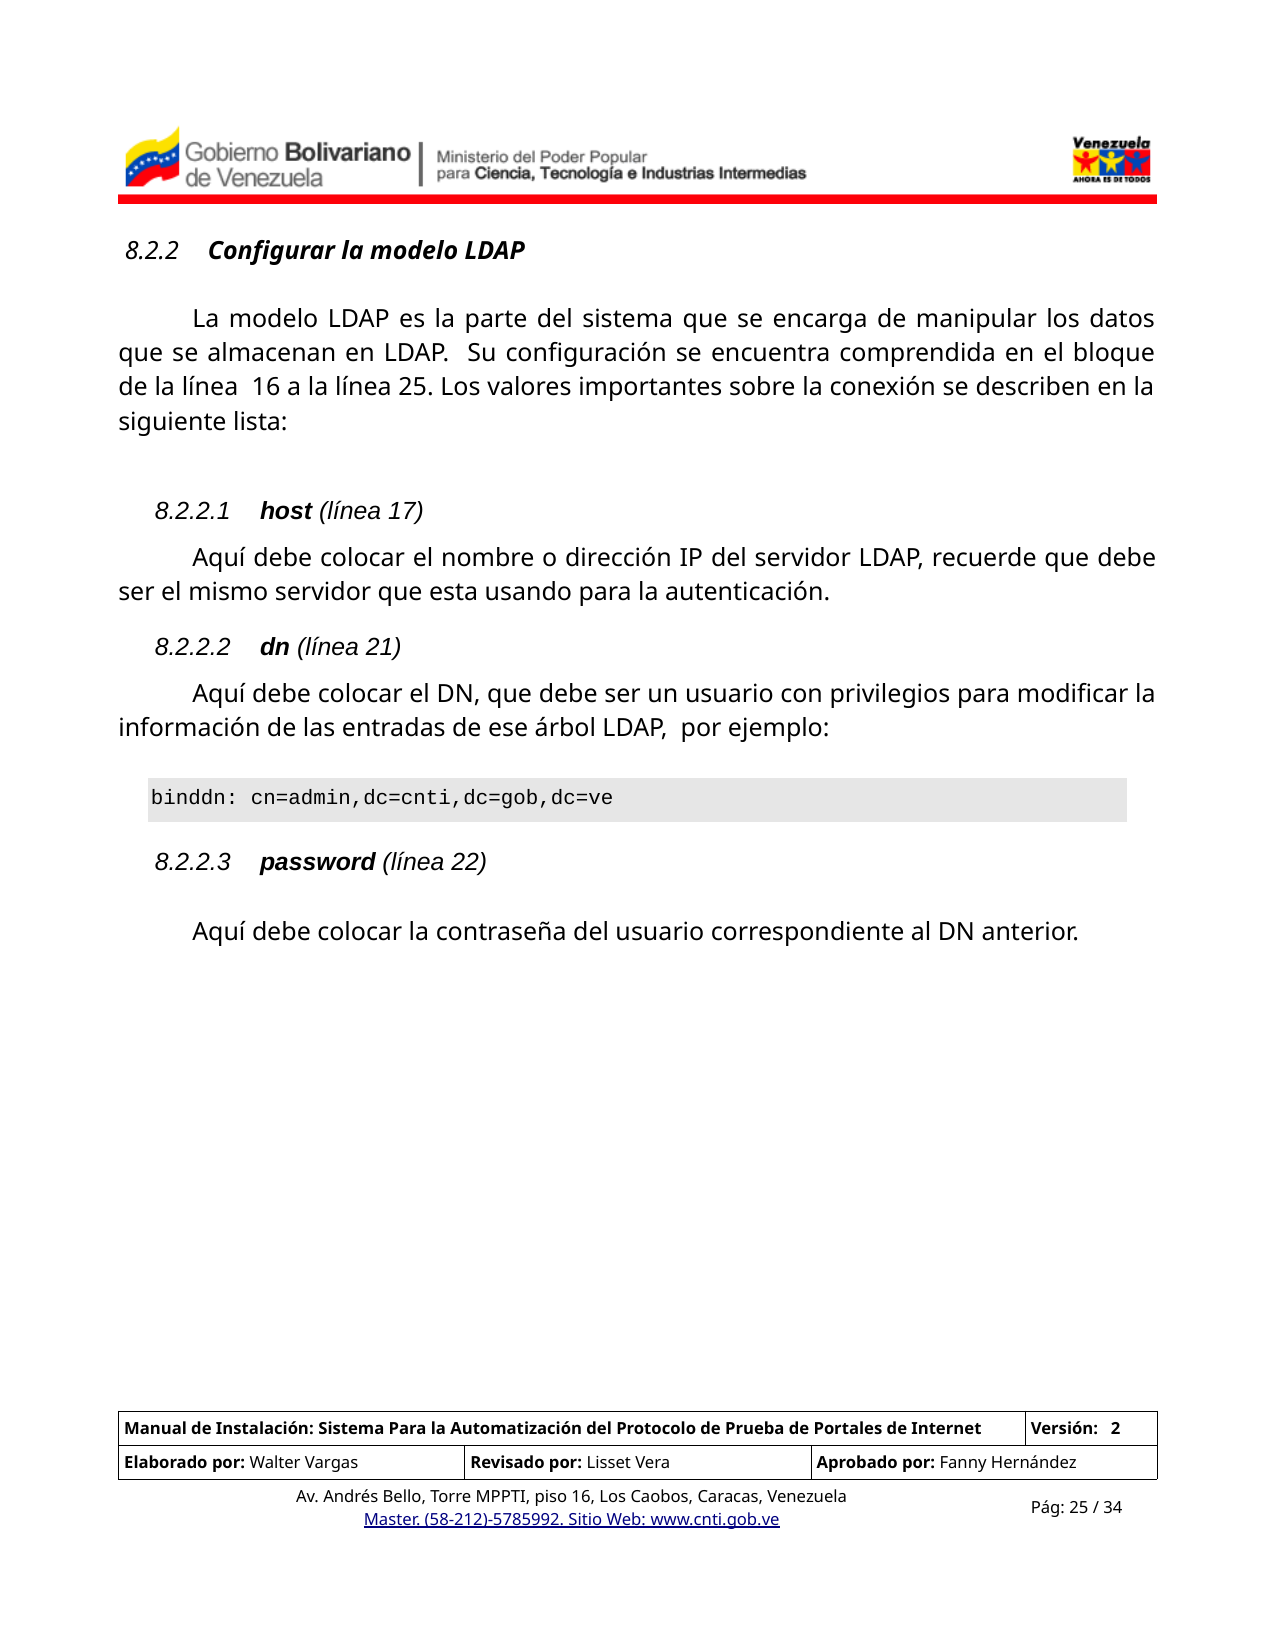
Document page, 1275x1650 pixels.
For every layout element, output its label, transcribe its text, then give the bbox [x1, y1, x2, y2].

text binddn: cn=admin,dc=cnti,dc=gob,dc=ve [148, 778, 1127, 814]
text Aquí debe colocar el DN, que debe ser un usuario con privilegios para modificar la información de las entradas de ese árbol LDAP, por ejemplo: [118, 673, 1157, 744]
subtitle password (línea 22) [148, 847, 1157, 876]
text Aquí debe colocar el nombre o dirección IP del servidor LDAP, recuerde que debe ser el mismo servidor que esta usando para la autenticación. [118, 537, 1157, 607]
text Aquí debe colocar la contraseña del usuario correspondiente al DN anterior. [118, 888, 1157, 948]
subtitle dn (línea 21) [148, 632, 1157, 661]
subtitle Configurar la modelo LDAP [118, 233, 1157, 267]
subtitle host (línea 17) [148, 496, 1157, 525]
picture [118, 118, 1157, 204]
text La modelo LDAP es la parte del sistema que se encarga de manipular los datos que se almacenan en LDAP. Su configuración se encuentra comprendida en el bloque de la línea 16 a la línea 25. Los valores importantes sobre la conexión se describen en la siguiente lista: [118, 284, 1157, 437]
